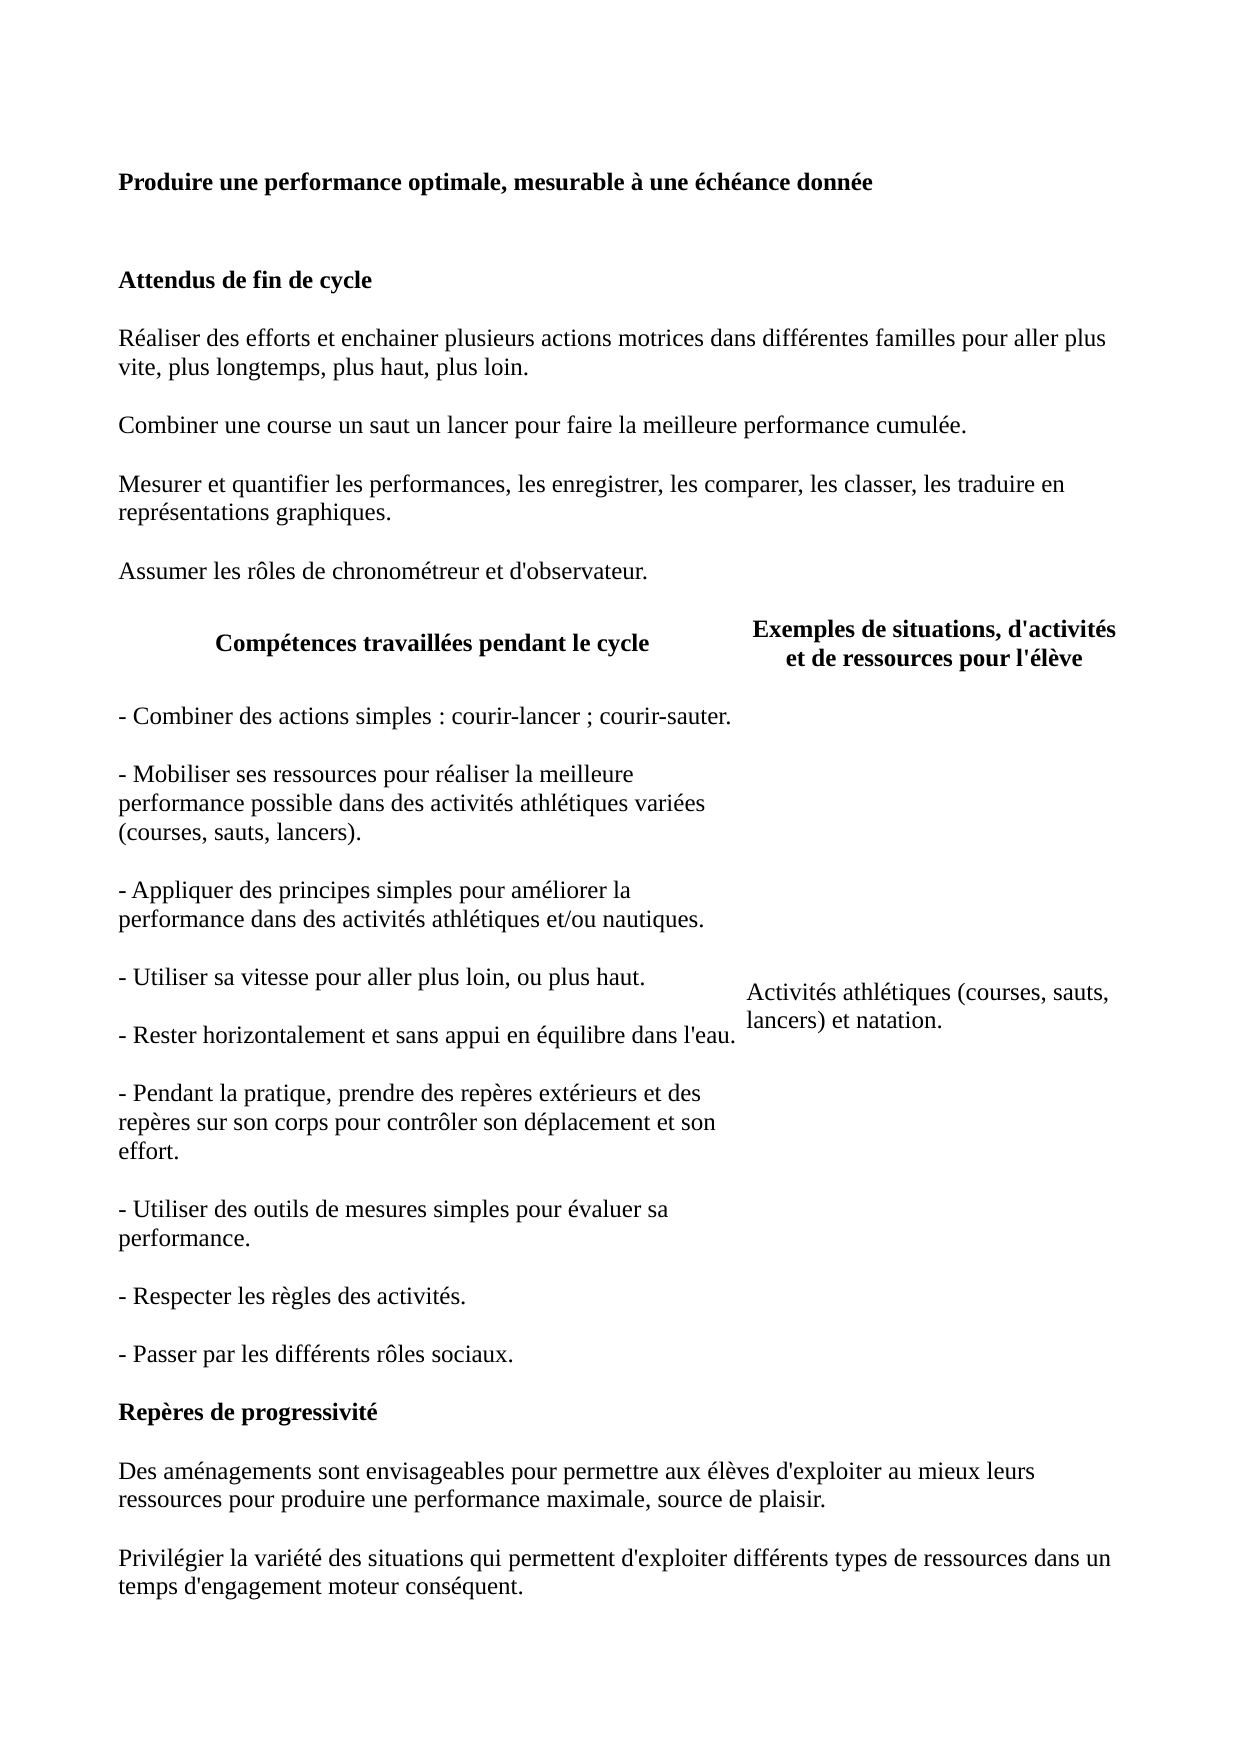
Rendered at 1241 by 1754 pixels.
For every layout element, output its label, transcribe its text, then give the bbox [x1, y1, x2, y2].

table_cell Repères de progressivité Des aménagements sont envisageables pour permettre aux élèves d'exploiter au mieux leurs ressources pour produire une performance maximale, source de plaisir. Privilégier la variété des situations qui permettent d'exploiter différents types de ressources dans un temps d'engagement moteur conséquent. [118, 1398, 1122, 1630]
table_cell - Combiner des actions simples : courir-lancer ; courir-sauter. - Mobiliser ses ressources pour réaliser la meilleure performance possible dans des activités athlétiques variées (courses, sauts, lancers). - Appliquer des principes simples pour améliorer la performance dans des activités athlétiques et/ou nautiques. - Utiliser sa vitesse pour aller plus loin, ou plus haut. - Rester horizontalement et sans appui en équilibre dans l'eau. - Pendant la pratique, prendre des repères extérieurs et des repères sur son corps pour contrôler son déplacement et son effort. - Utiliser des outils de mesures simples pour évaluer sa performance. - Respecter les règles des activités. - Passer par les différents rôles sociaux. [118, 701, 746, 1397]
table_cell Activités athlétiques (courses, sauts, lancers) et natation. [746, 701, 1122, 1397]
table_cell Compétences travaillées pendant le cycle [118, 614, 746, 701]
text Produire une performance optimale, mesurable à une échéance donnée [118, 167, 1122, 196]
table_cell Exemples de situations, d'activités et de ressources pour l'élève [746, 614, 1122, 701]
table_header Attendus de fin de cycle [118, 265, 1122, 323]
table_cell Réaliser des efforts et enchainer plusieurs actions motrices dans différentes familles pour aller plus vite, plus longtemps, plus haut, plus loin. Combiner une course un saut un lancer pour faire la meilleure performance cumulée. Mesurer et quantifier les performances, les enregistrer, les comparer, les classer, les traduire en représentations graphiques. Assumer les rôles de chronométreur et d'observateur. [118, 324, 1122, 614]
